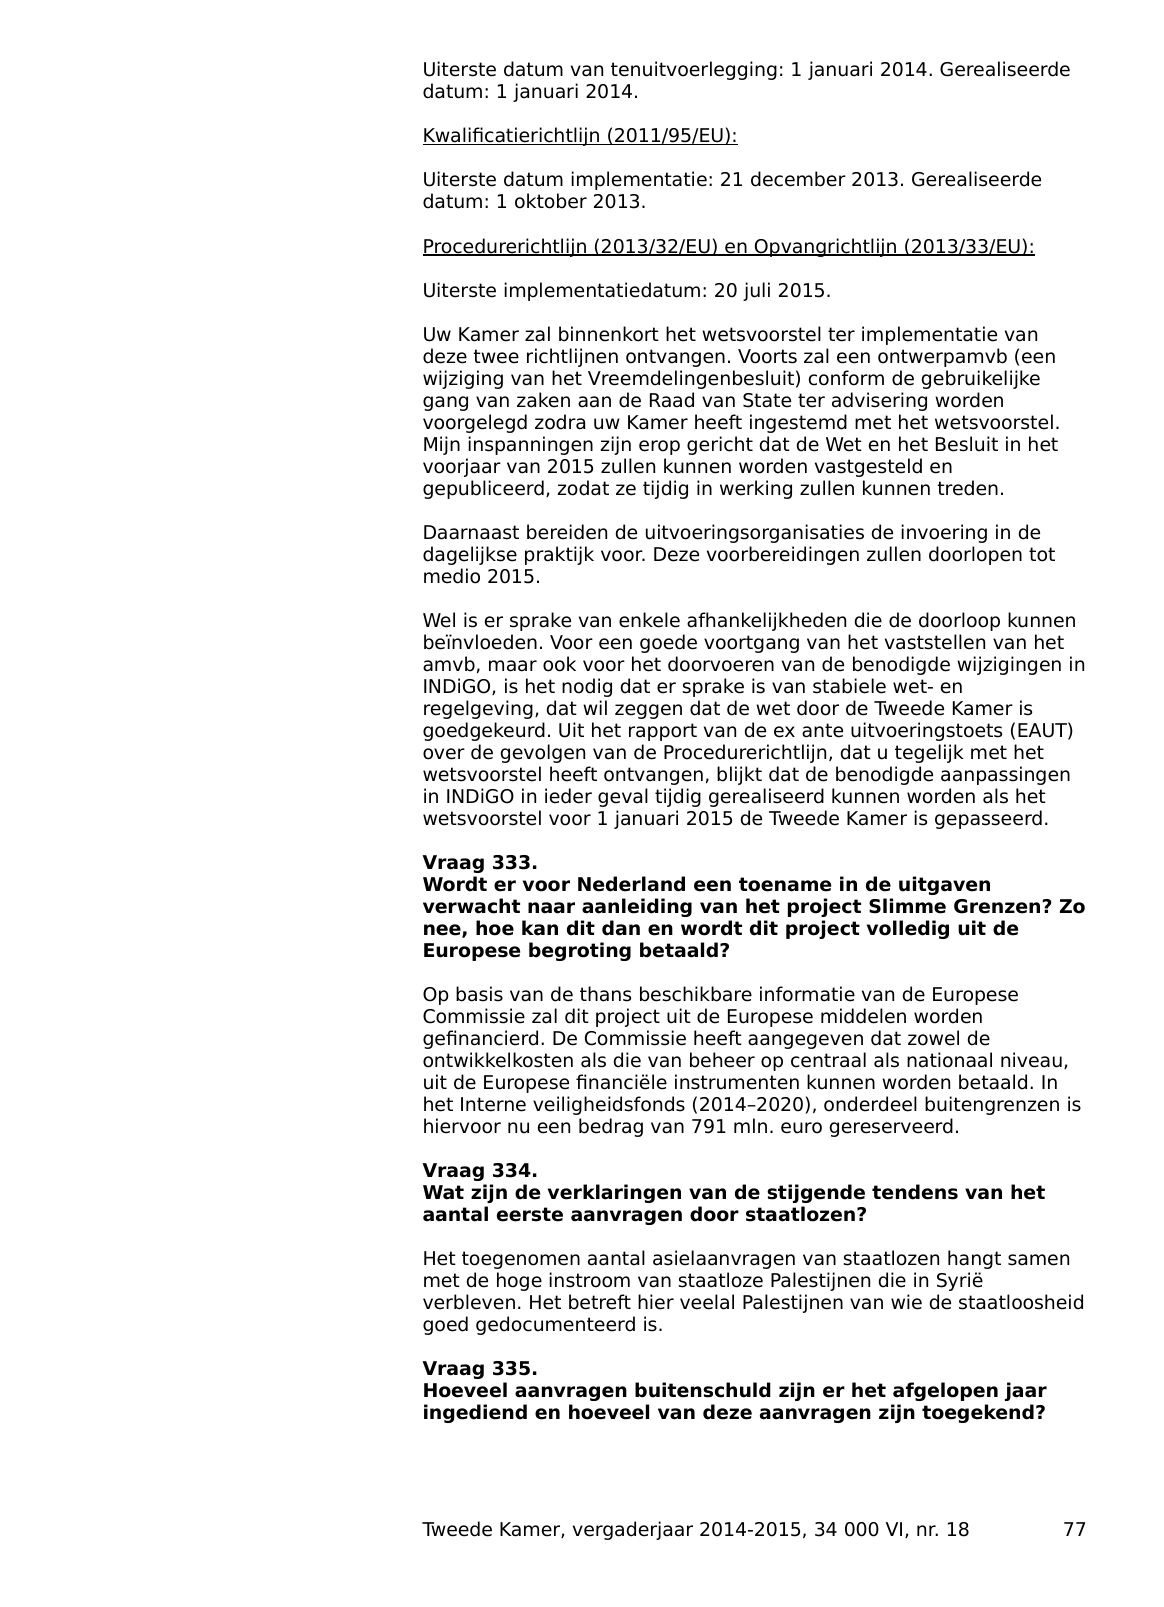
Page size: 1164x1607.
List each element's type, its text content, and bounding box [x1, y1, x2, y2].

text Wordt er voor Nederland een toename in de uitgaven verwacht naar aanleiding van het project Slimme Grenzen? Zo nee, hoe kan dit dan en wordt dit project volledig uit de Europese begroting betaald? [422, 874, 1087, 962]
text Wel is er sprake van enkele afhankelijkheden die de doorloop kunnen beïnvloeden. Voor een goede voortgang van het vaststellen van het amvb, maar ook voor het doorvoeren van de benodigde wijzigingen in INDiGO, is het nodig dat er sprake is van stabiele wet- en regelgeving, dat wil zeggen dat de wet door de Tweede Kamer is goedgekeurd. Uit het rapport van de ex ante uitvoeringstoets (EAUT) over de gevolgen van de Procedurerichtlijn, dat u tegelijk met het wetsvoorstel heeft ontvangen, blijkt dat de benodigde aanpassingen in INDiGO in ieder geval tijdig gerealiseerd kunnen worden als het wetsvoorstel voor 1 januari 2015 de Tweede Kamer is gepasseerd. [422, 610, 1087, 830]
text Vraag 335. [422, 1358, 1087, 1380]
text Uiterste datum implementatie: 21 december 2013. Gerealiseerde datum: 1 oktober 2013. [422, 169, 1087, 213]
text Op basis van de thans beschikbare informatie van de Europese Commissie zal dit project uit de Europese middelen worden gefinancierd. De Commissie heeft aangegeven dat zowel de ontwikkelkosten als die van beheer op centraal als nationaal niveau, uit de Europese financiële instrumenten kunnen worden betaald. In het Interne veiligheidsfonds (2014–2020), onderdeel buitengrenzen is hiervoor nu een bedrag van 791 mln. euro gereserveerd. [422, 984, 1087, 1138]
text Vraag 334. [422, 1160, 1087, 1182]
text Daarnaast bereiden de uitvoeringsorganisaties de invoering in de dagelijkse praktijk voor. Deze voorbereidingen zullen doorlopen tot medio 2015. [422, 522, 1087, 588]
text Uw Kamer zal binnenkort het wetsvoorstel ter implementatie van deze twee richtlijnen ontvangen. Voorts zal een ontwerpamvb (een wijziging van het Vreemdelingenbesluit) conform de gebruikelijke gang van zaken aan de Raad van State ter advisering worden voorgelegd zodra uw Kamer heeft ingestemd met het wetsvoorstel. Mijn inspanningen zijn erop gericht dat de Wet en het Besluit in het voorjaar van 2015 zullen kunnen worden vastgesteld en gepubliceerd, zodat ze tijdig in werking zullen kunnen treden. [422, 324, 1087, 500]
text Het toegenomen aantal asielaanvragen van staatlozen hangt samen met de hoge instroom van staatloze Palestijnen die in Syrië verbleven. Het betreft hier veelal Palestijnen van wie de staatloosheid goed gedocumenteerd is. [422, 1248, 1087, 1336]
text Hoeveel aanvragen buitenschuld zijn er het afgelopen jaar ingediend en hoeveel van deze aanvragen zijn toegekend? [422, 1380, 1087, 1424]
text Procedurerichtlijn (2013/32/EU) en Opvangrichtlijn (2013/33/EU): [422, 236, 1087, 257]
text Wat zijn de verklaringen van de stijgende tendens van het aantal eerste aanvragen door staatlozen? [422, 1182, 1087, 1226]
text Vraag 333. [422, 852, 1087, 874]
text Uiterste datum van tenuitvoerlegging: 1 januari 2014. Gerealiseerde datum: 1 januari 2014. [422, 59, 1087, 103]
text Uiterste implementatiedatum: 20 juli 2015. [422, 280, 1087, 302]
text Kwalificatierichtlijn (2011/95/EU): [422, 125, 1087, 147]
